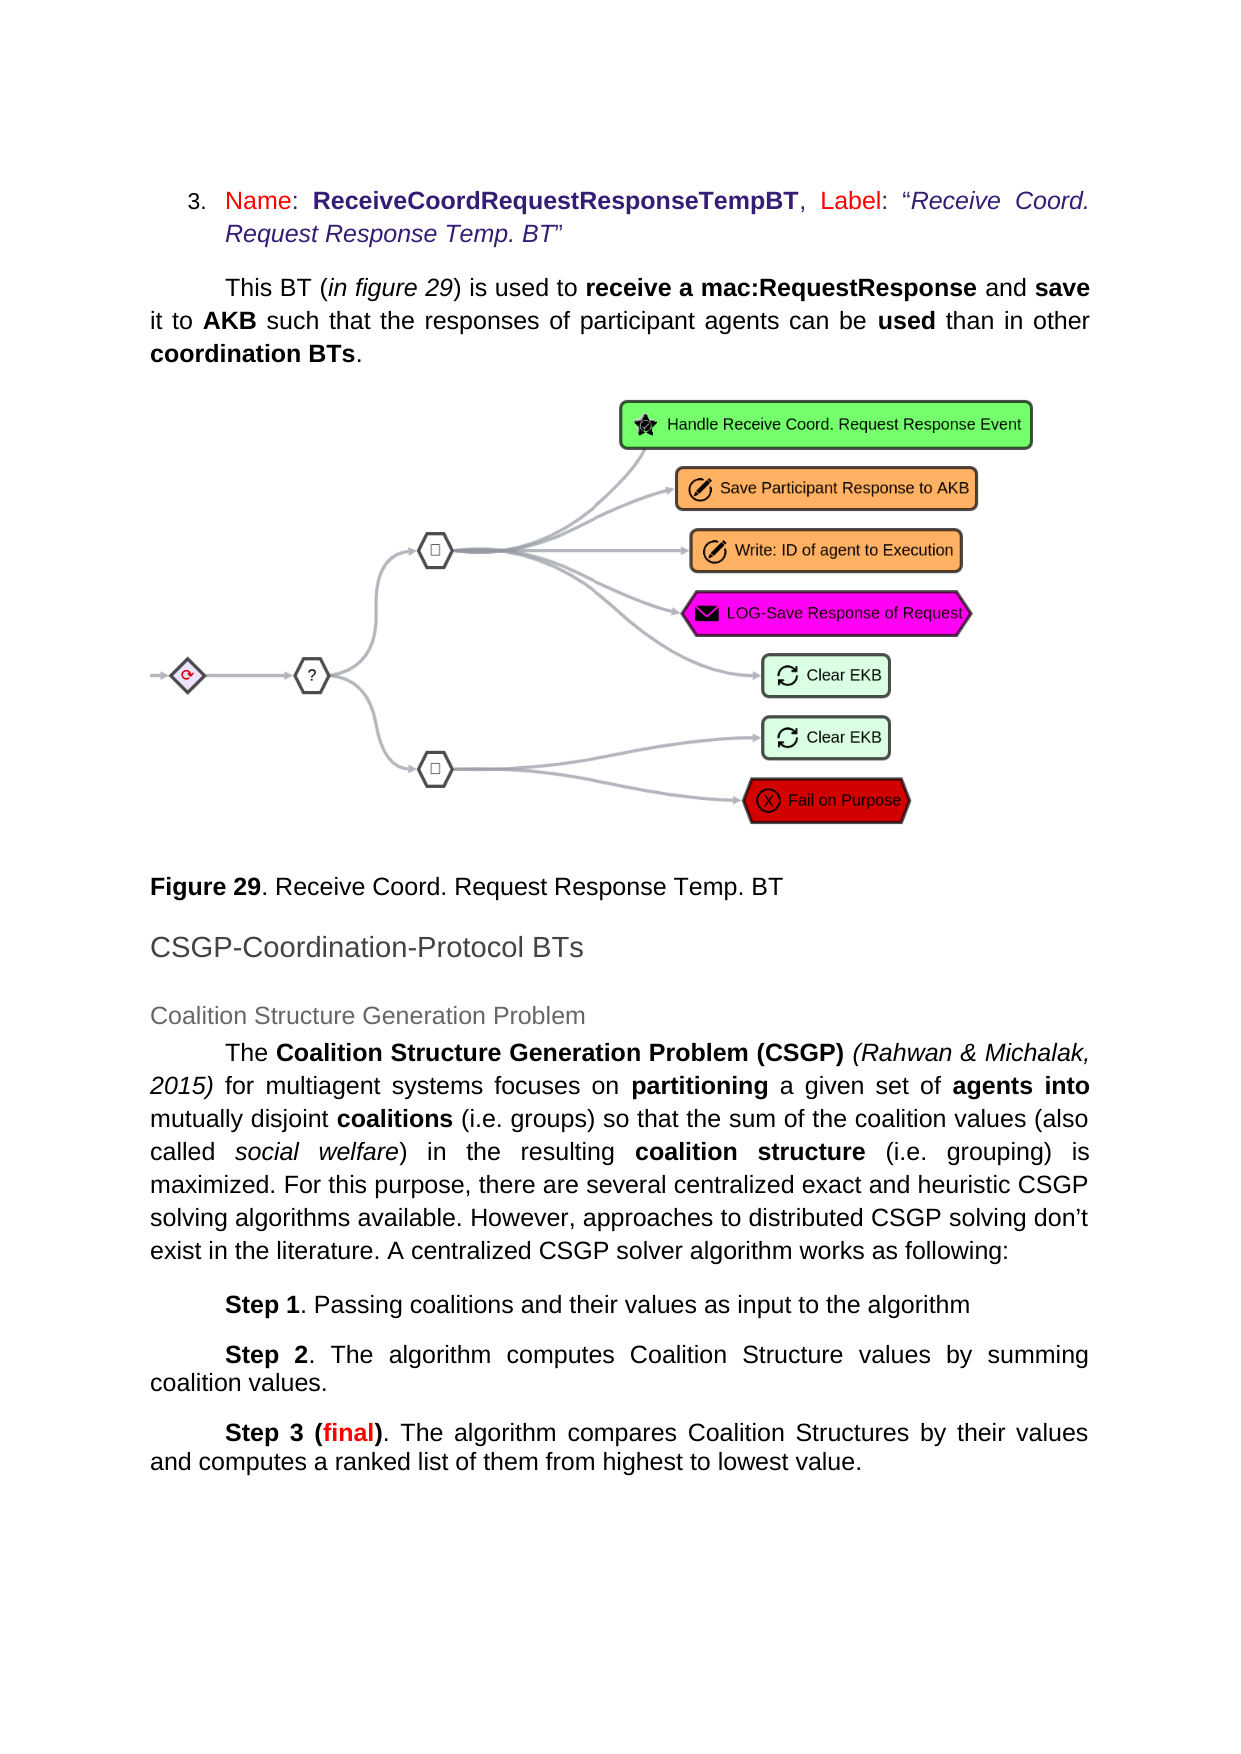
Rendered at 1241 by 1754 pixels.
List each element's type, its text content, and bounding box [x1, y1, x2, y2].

picture [150, 396, 1040, 841]
subtitle Coalition Structure Generation Problem [150, 1001, 1090, 1030]
text Step 2. The algorithm computes Coalition Structure values by summing coalition values. [150, 1339, 1090, 1397]
text This BT (in figure 29) is used to receive a mac:RequestResponse and save it to AKB such that the responses of participant agents can be used than in other coordination BTs. [150, 273, 1090, 368]
text Step 3 (final). The algorithm compares Coalition Structures by their values and computes a ranked list of them from highest to lowest value. [150, 1418, 1090, 1475]
text Figure 29. Receive Coord. Request Response Temp. BT [150, 872, 1090, 901]
list Name: ReceiveCoordRequestResponseTempBT, Label: “Receive Coord. Request Response Temp. BT” [187, 186, 1090, 248]
text Step 1. Passing coalitions and their values as input to the algorithm [150, 1290, 1090, 1319]
text The Coalition Structure Generation Problem (CSGP) (Rahwan & Michalak, 2015) for multiagent systems focuses on partitioning a given set of agents into mutually disjoint coalitions (i.e. groups) so that the sum of the coalition values (also called social welfare) in the resulting coalition structure (i.e. grouping) is maximized. For this purpose, there are several centralized exact and heuristic CSGP solving algorithms available. However, approaches to distributed CSGP solving don’t exist in the literature. A centralized CSGP solver algorithm works as following: [150, 1038, 1090, 1265]
subtitle CSGP-Coordination-Protocol BTs [150, 930, 1090, 963]
